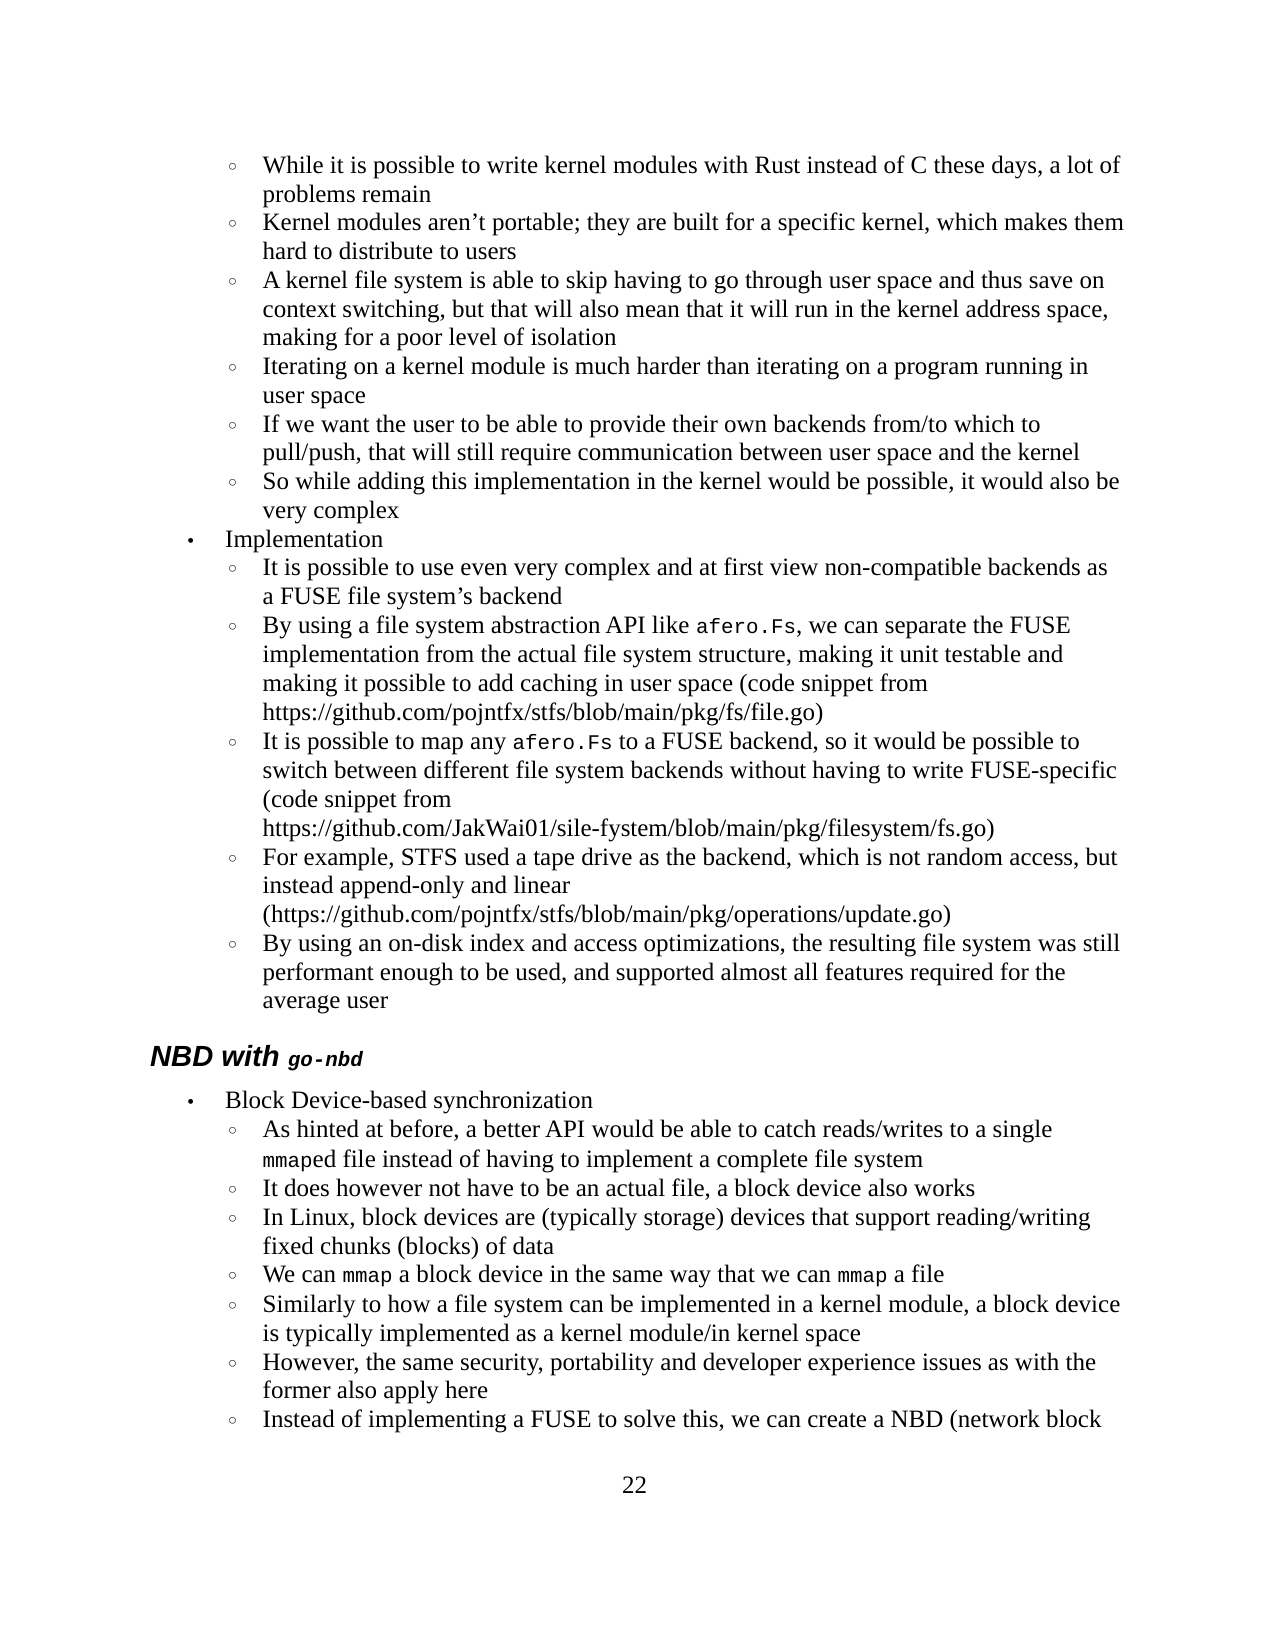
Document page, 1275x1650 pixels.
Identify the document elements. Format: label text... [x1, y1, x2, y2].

list While it is possible to write kernel modules with Rust instead of C these days, a lot of problems remain [225, 150, 1125, 207]
list It does however not have to be an actual file, a block device also works [225, 1173, 1125, 1202]
list It is possible to use even very complex and at first view non-compatible backends as a FUSE file system’s backend [225, 552, 1125, 610]
list It is possible to map any afero.Fs to a FUSE backend, so it would be possible to switch between different file system backends without having to write FUSE-specific (code snippet from https://github.com/JakWai01/sile-fystem/blob/main/pkg/filesystem/fs.go) [225, 726, 1125, 842]
list If we want the user to be able to provide their own backends from/to which to pull/push, that will still require communication between user space and the kernel [225, 409, 1125, 466]
list For example, STFS used a tape drive as the backend, which is not random access, but instead append-only and linear (https://github.com/pojntfx/stfs/blob/main/pkg/operations/update.go) [225, 842, 1125, 928]
list So while adding this implementation in the kernel would be possible, it would also be very complex [225, 466, 1125, 524]
list However, the same security, portability and developer experience issues as with the former also apply here [225, 1347, 1125, 1404]
subtitle NBD with go-nbd [150, 1039, 1125, 1073]
list Block Device-based synchronization [187, 1085, 1125, 1114]
list Implementation [187, 524, 1125, 552]
list In Linux, block devices are (typically storage) devices that support reading/writing fixed chunks (blocks) of data [225, 1202, 1125, 1259]
list As hinted at before, a better API would be able to catch reads/writes to a single mmaped file instead of having to implement a complete file system [225, 1114, 1125, 1173]
list Iterating on a kernel module is much harder than iterating on a program running in user space [225, 351, 1125, 409]
list By using a file system abstraction API like afero.Fs, we can separate the FUSE implementation from the actual file system structure, making it unit testable and making it possible to add caching in user space (code snippet from https://github.com/pojntfx/stfs/blob/main/pkg/fs/file.go) [225, 610, 1125, 726]
list A kernel file system is able to skip having to go through user space and thus save on context switching, but that will also mean that it will run in the kernel address space, making for a poor level of isolation [225, 265, 1125, 351]
list Kernel modules aren’t portable; they are built for a specific kernel, which makes them hard to distribute to users [225, 207, 1125, 265]
list By using an on-disk index and access optimizations, the resulting file system was still performant enough to be used, and supported almost all features required for the average user [225, 928, 1125, 1014]
list Instead of implementing a FUSE to solve this, we can create a NBD (network block [225, 1404, 1125, 1433]
list We can mmap a block device in the same way that we can mmap a file [225, 1259, 1125, 1289]
list Similarly to how a file system can be implemented in a kernel module, a block device is typically implemented as a kernel module/in kernel space [225, 1289, 1125, 1347]
